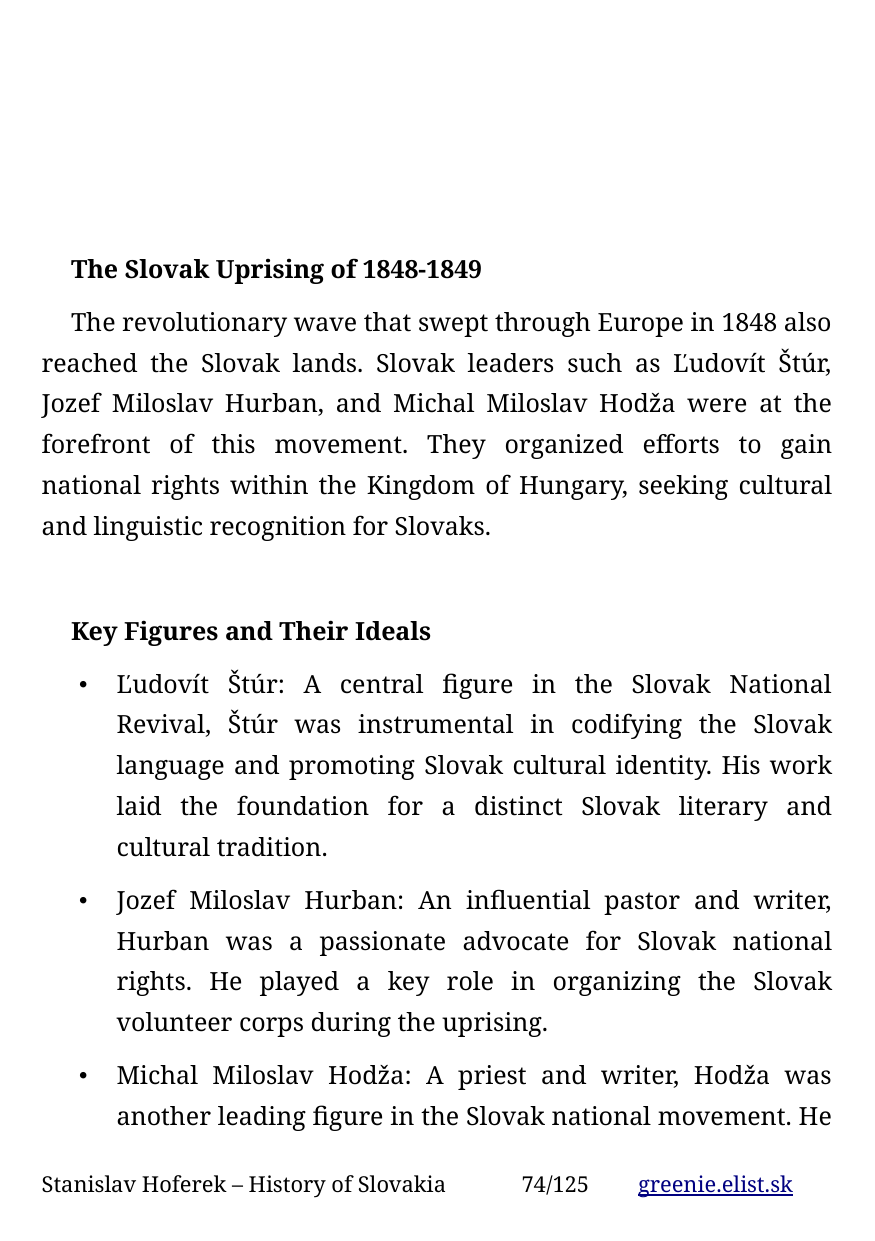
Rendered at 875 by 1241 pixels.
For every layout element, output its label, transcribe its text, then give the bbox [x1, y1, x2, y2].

text The revolutionary wave that swept through Europe in 1848 also reached the Slovak lands. Slovak leaders such as Ľudovít Štúr, Jozef Miloslav Hurban, and Michal Miloslav Hodža were at the forefront of this movement. They organized efforts to gain national rights within the Kingdom of Hungary, seeking cultural and linguistic recognition for Slovaks. [41, 304, 833, 543]
list Michal Miloslav Hodža: A priest and writer, Hodža was another leading figure in the Slovak national movement. He [79, 1057, 833, 1132]
text The Slovak Uprising of 1848-1849 [41, 252, 833, 286]
text Key Figures and Their Ideals [41, 614, 833, 648]
list Jozef Miloslav Hurban: An influential pastor and writer, Hurban was a passionate advocate for Slovak national rights. He played a key role in organizing the Slovak volunteer corps during the uprising. [79, 882, 833, 1039]
list Ľudovít Štúr: A central figure in the Slovak National Revival, Štúr was instrumental in codifying the Slovak language and promoting Slovak cultural identity. His work laid the foundation for a distinct Slovak literary and cultural tradition. [79, 666, 833, 864]
